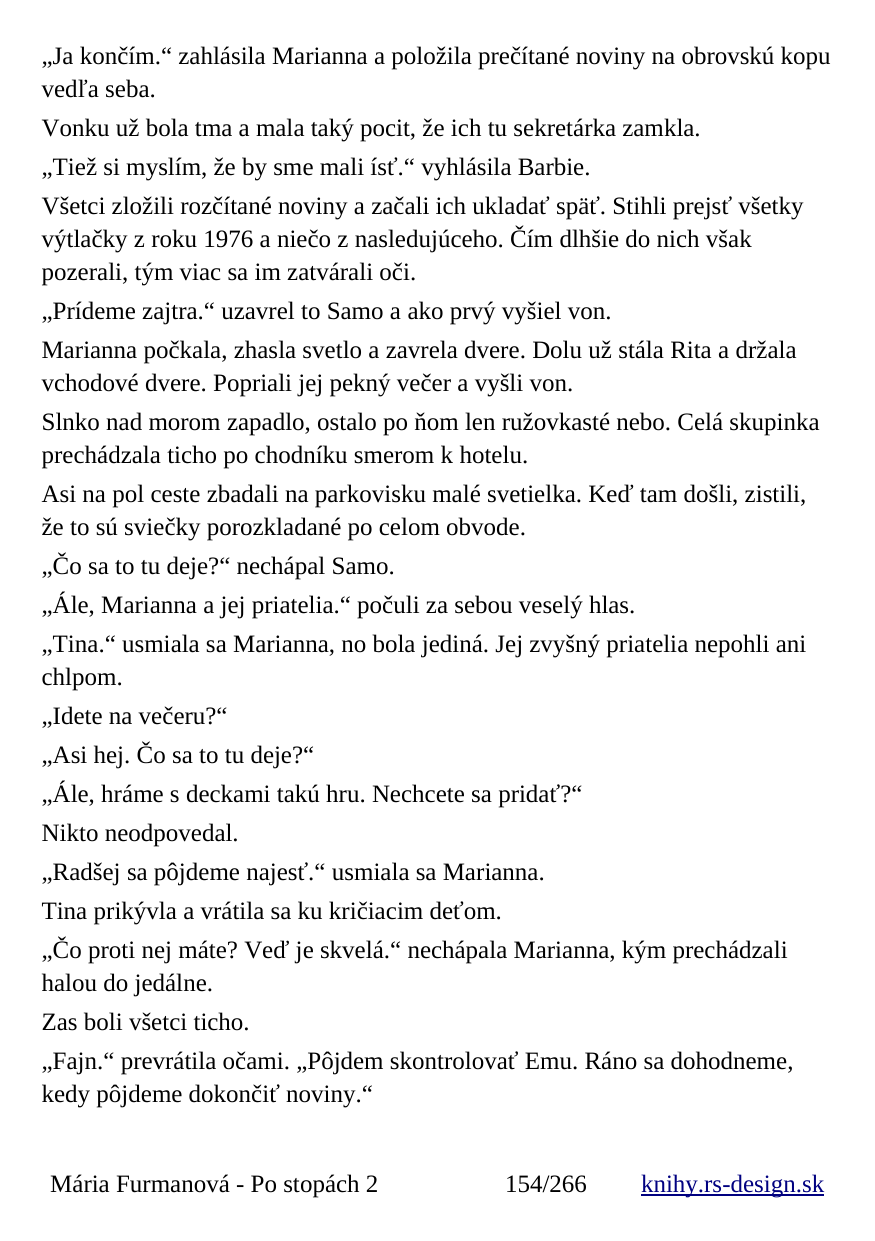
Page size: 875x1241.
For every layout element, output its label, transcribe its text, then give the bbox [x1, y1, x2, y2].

text Nikto neodpovedal. [41, 818, 833, 847]
text Slnko nad morom zapadlo, ostalo po ňom len ružovkasté nebo. Celá skupinka prechádzala ticho po chodníku smerom k hotelu. [41, 407, 833, 469]
text „Asi hej. Čo sa to tu deje?“ [41, 740, 833, 769]
text Vonku už bola tma a mala taký pocit, že ich tu sekretárka zamkla. [41, 113, 833, 142]
text „Čo sa to tu deje?“ nechápal Samo. [41, 551, 833, 580]
text „Ále, hráme s deckami takú hru. Nechcete sa pridať?“ [41, 779, 833, 808]
text „Tiež si myslím, že by sme mali ísť.“ vyhlásila Barbie. [41, 152, 833, 181]
text „Fajn.“ prevrátila očami. „Pôjdem skontrolovať Emu. Ráno sa dohodneme, kedy pôjdeme dokončiť noviny.“ [41, 1046, 833, 1107]
text „Radšej sa pôjdeme najesť.“ usmiala sa Marianna. [41, 857, 833, 886]
text „Ja končím.“ zahlásila Marianna a položila prečítané noviny na obrovskú kopu vedľa seba. [41, 41, 833, 103]
text Marianna počkala, zhasla svetlo a zavrela dvere. Dolu už stála Rita a držala vchodové dvere. Popriali jej pekný večer a vyšli von. [41, 335, 833, 397]
text Všetci zložili rozčítané noviny a začali ich ukladať späť. Stihli prejsť všetky výtlačky z roku 1976 a niečo z nasledujúceho. Čím dlhšie do nich však pozerali, tým viac sa im zatvárali oči. [41, 191, 833, 286]
text „Čo proti nej máte? Veď je skvelá.“ nechápala Marianna, kým prechádzali halou do jedálne. [41, 935, 833, 997]
text Asi na pol ceste zbadali na parkovisku malé svetielka. Keď tam došli, zistili, že to sú sviečky porozkladané po celom obvode. [41, 479, 833, 541]
text „Ále, Marianna a jej priatelia.“ počuli za sebou veselý hlas. [41, 590, 833, 619]
text Zas boli všetci ticho. [41, 1007, 833, 1036]
text „Prídeme zajtra.“ uzavrel to Samo a ako prvý vyšiel von. [41, 296, 833, 325]
text Tina prikývla a vrátila sa ku kričiacim deťom. [41, 896, 833, 924]
text „Tina.“ usmiala sa Marianna, no bola jediná. Jej zvyšný priatelia nepohli ani chlpom. [41, 629, 833, 691]
text „Idete na večeru?“ [41, 701, 833, 730]
